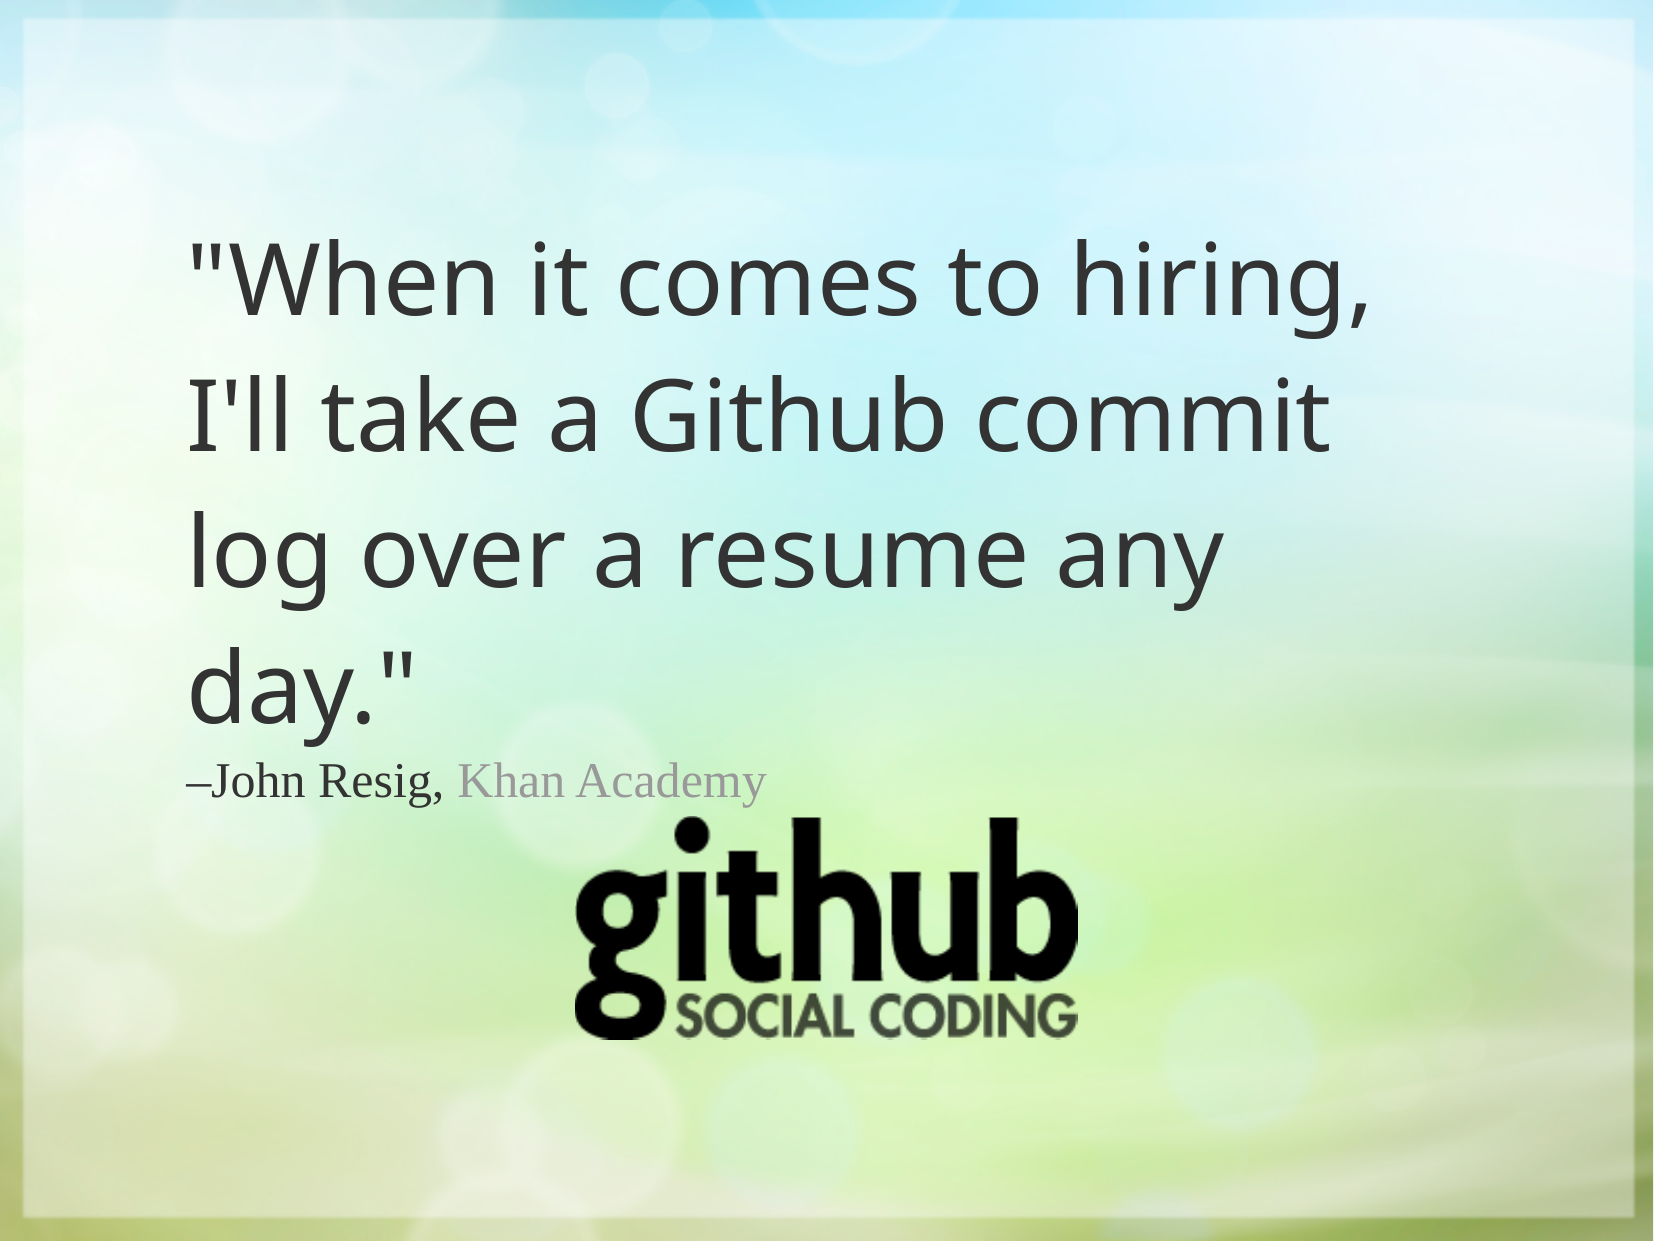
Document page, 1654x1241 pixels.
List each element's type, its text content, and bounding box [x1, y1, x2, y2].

picture [0, 0, 1654, 1241]
subtitle "When it comes to hiring, I'll take a Github commit log over a resume any day." –John Resig, Khan Academy [186, 298, 1467, 718]
